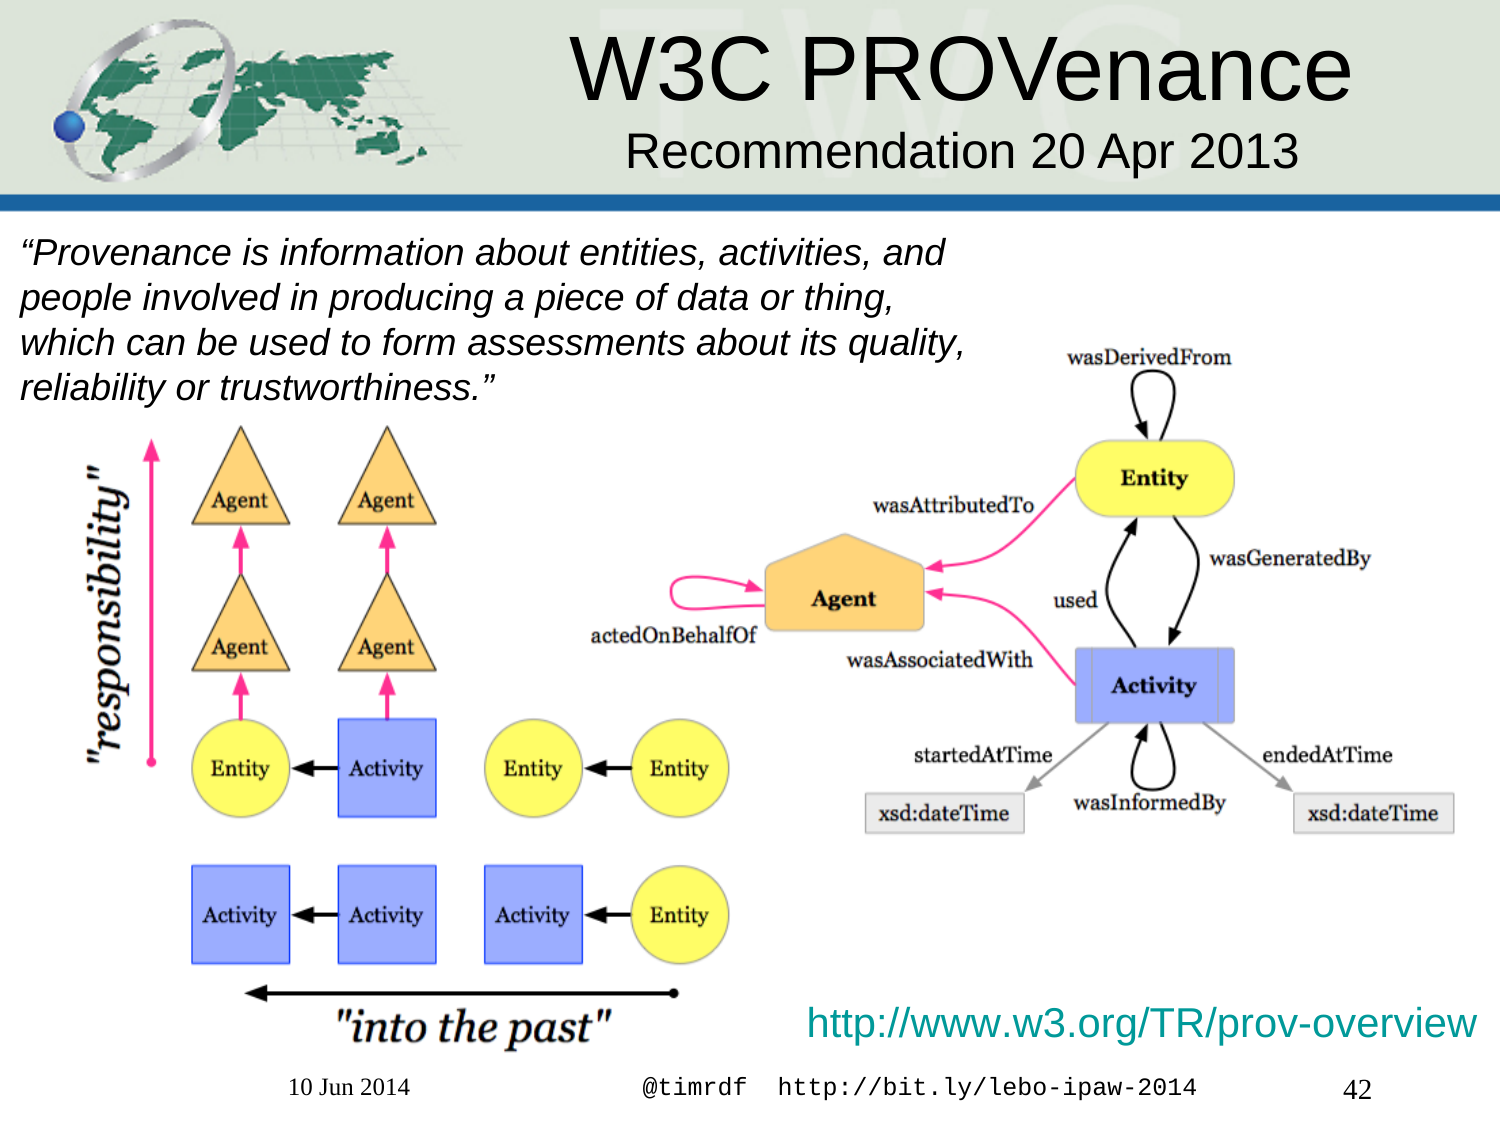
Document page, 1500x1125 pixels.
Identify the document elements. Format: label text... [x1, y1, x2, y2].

text_box “Provenance is information about entities, activities, and people involved in producing a piece of data or thing, which can be used to form assessments about its quality, reliability or trustworthiness.” [5, 219, 1010, 416]
picture [0, 0, 1500, 212]
text_box http://www.w3.org/TR/prov-overview [791, 987, 1493, 1054]
title W3C PROVenance Recommendation 20 Apr 2013 [424, 0, 1500, 188]
picture [79, 344, 1456, 1054]
